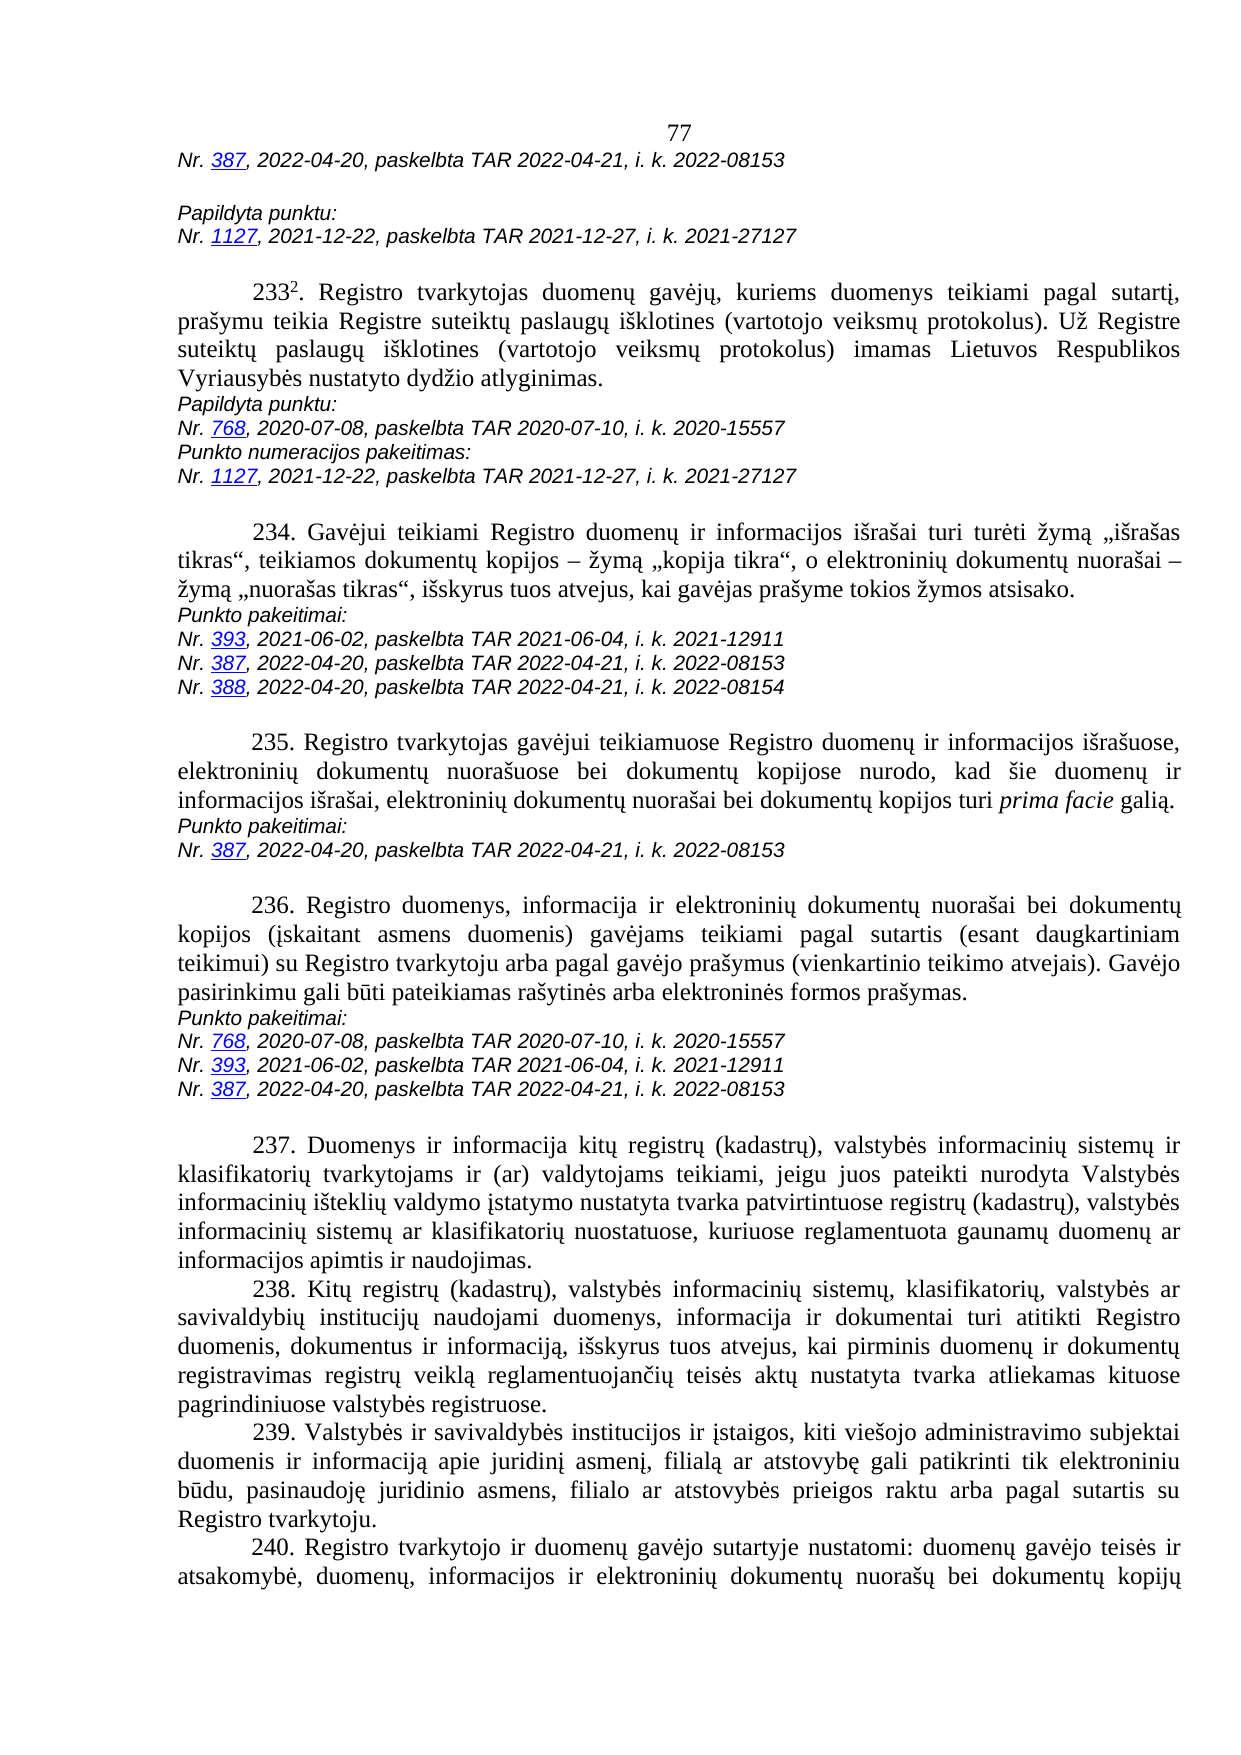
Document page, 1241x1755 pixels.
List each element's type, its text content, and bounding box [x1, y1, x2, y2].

text Nr. 388, 2022-04-20, paskelbta TAR 2022-04-21, i. k. 2022-08154 [177, 675, 1181, 699]
text Nr. 393, 2021-06-02, paskelbta TAR 2021-06-04, i. k. 2021-12911 [177, 1053, 1181, 1077]
text Papildyta punktu: [177, 392, 1181, 416]
text Nr. 1127, 2021-12-22, paskelbta TAR 2021-12-27, i. k. 2021-27127 [177, 464, 1181, 488]
text Nr. 768, 2020-07-08, paskelbta TAR 2020-07-10, i. k. 2020-15557 [177, 416, 1181, 440]
text Nr. 387, 2022-04-20, paskelbta TAR 2022-04-21, i. k. 2022-08153 [177, 838, 1181, 862]
text 240. Registro tvarkytojo ir duomenų gavėjo sutartyje nustatomi: duomenų gavėjo teisės ir atsakomybė, duomenų, informacijos ir elektroninių dokumentų nuorašų bei dokumentų kopijų [177, 1532, 1181, 1590]
text Nr. 387, 2022-04-20, paskelbta TAR 2022-04-21, i. k. 2022-08153 [177, 651, 1181, 675]
text Nr. 768, 2020-07-08, paskelbta TAR 2020-07-10, i. k. 2020-15557 [177, 1029, 1181, 1053]
text 238. Kitų registrų (kadastrų), valstybės informacinių sistemų, klasifikatorių, valstybės ar savivaldybių institucijų naudojami duomenys, informacija ir dokumentai turi atitikti Registro duomenis, dokumentus ir informaciją, išskyrus tuos atvejus, kai pirminis duomenų ir dokumentų registravimas registrų veiklą reglamentuojančių teisės aktų nustatyta tvarka atliekamas kituose pagrindiniuose valstybės registruose. [177, 1274, 1181, 1417]
text Punkto numeracijos pakeitimas: [177, 440, 1181, 464]
text 2332. Registro tvarkytojas duomenų gavėjų, kuriems duomenys teikiami pagal sutartį, prašymu teikia Registre suteiktų paslaugų išklotines (vartotojo veiksmų protokolus). Už Registre suteiktų paslaugų išklotines (vartotojo veiksmų protokolus) imamas Lietuvos Respublikos Vyriausybės nustatyto dydžio atlyginimas. [177, 277, 1181, 392]
text 239. Valstybės ir savivaldybės institucijos ir įstaigos, kiti viešojo administravimo subjektai duomenis ir informaciją apie juridinį asmenį, filialą ar atstovybę gali patikrinti tik elektroniniu būdu, pasinaudoję juridinio asmens, filialo ar atstovybės prieigos raktu arba pagal sutartis su Registro tvarkytoju. [177, 1417, 1181, 1532]
text Punkto pakeitimai: [177, 1005, 1181, 1029]
text 236. Registro duomenys, informacija ir elektroninių dokumentų nuorašai bei dokumentų kopijos (įskaitant asmens duomenis) gavėjams teikiami pagal sutartis (esant daugkartiniam teikimui) su Registro tvarkytoju arba pagal gavėjo prašymus (vienkartinio teikimo atvejais). Gavėjo pasirinkimu gali būti pateikiamas rašytinės arba elektroninės formos prašymas. [177, 890, 1181, 1005]
text Nr. 1127, 2021-12-22, paskelbta TAR 2021-12-27, i. k. 2021-27127 [177, 224, 1181, 248]
text Nr. 393, 2021-06-02, paskelbta TAR 2021-06-04, i. k. 2021-12911 [177, 627, 1181, 651]
text Nr. 387, 2022-04-20, paskelbta TAR 2022-04-21, i. k. 2022-08153 [177, 148, 1181, 172]
text 237. Duomenys ir informacija kitų registrų (kadastrų), valstybės informacinių sistemų ir klasifikatorių tvarkytojams ir (ar) valdytojams teikiami, jeigu juos pateikti nurodyta Valstybės informacinių išteklių valdymo įstatymo nustatyta tvarka patvirtintuose registrų (kadastrų), valstybės informacinių sistemų ar klasifikatorių nuostatuose, kuriuose reglamentuota gaunamų duomenų ar informacijos apimtis ir naudojimas. [177, 1130, 1181, 1274]
text Papildyta punktu: [177, 200, 1181, 224]
text Nr. 387, 2022-04-20, paskelbta TAR 2022-04-21, i. k. 2022-08153 [177, 1077, 1181, 1101]
text 234. Gavėjui teikiami Registro duomenų ir informacijos išrašai turi turėti žymą „išrašas tikras“, teikiamos dokumentų kopijos – žymą „kopija tikra“, o elektroninių dokumentų nuorašai – žymą „nuorašas tikras“, išskyrus tuos atvejus, kai gavėjas prašyme tokios žymos atsisako. [177, 517, 1181, 603]
text Punkto pakeitimai: [177, 603, 1181, 627]
text Punkto pakeitimai: [177, 814, 1181, 838]
text 235. Registro tvarkytojas gavėjui teikiamuose Registro duomenų ir informacijos išrašuose, elektroninių dokumentų nuorašuose bei dokumentų kopijose nurodo, kad šie duomenų ir informacijos išrašai, elektroninių dokumentų nuorašai bei dokumentų kopijos turi prima facie galią. [177, 727, 1181, 814]
